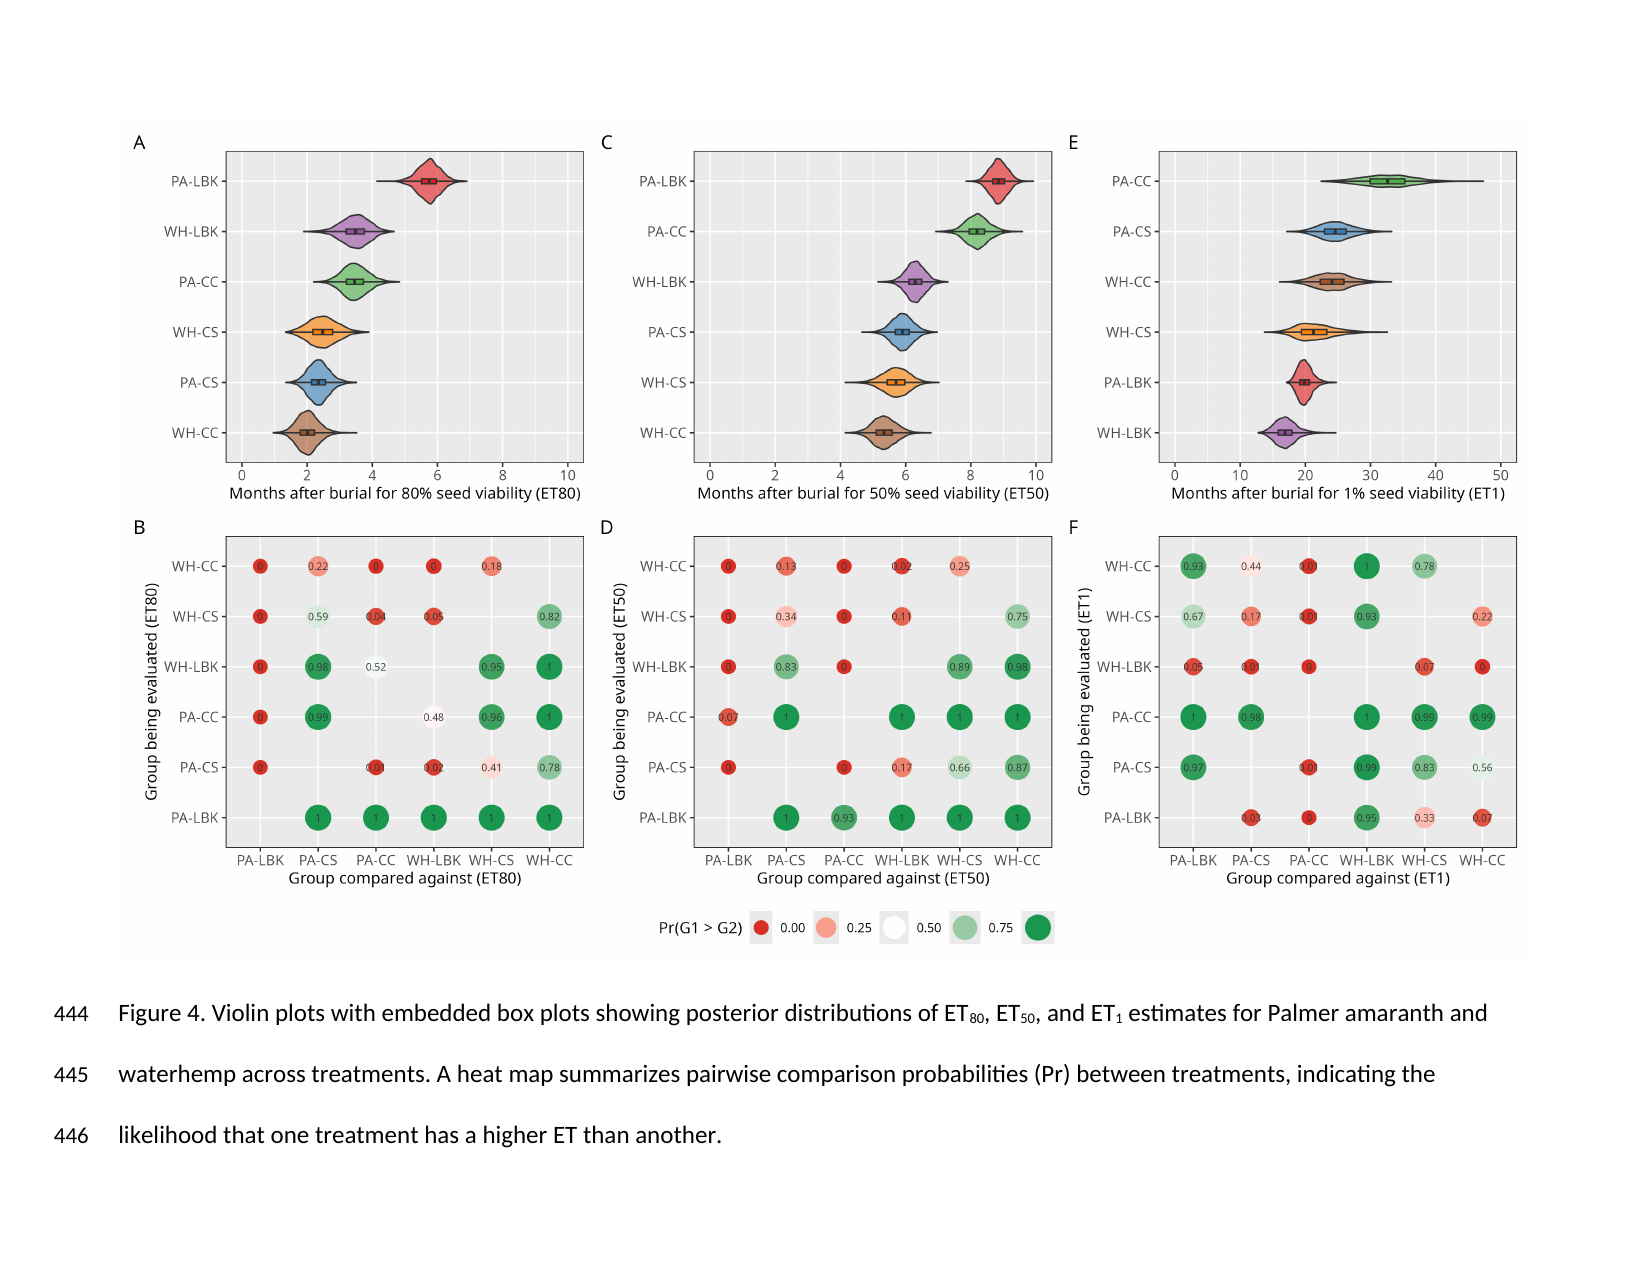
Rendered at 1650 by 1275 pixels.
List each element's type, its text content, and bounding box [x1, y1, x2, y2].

text Figure 4. Violin plots with embedded box plots showing posterior distributions of ET80, ET50, and ET1 estimates for Palmer amaranth and waterhemp across treatments. A heat map summarizes pairwise comparison probabilities (Pr) between treatments, indicating the likelihood that one treatment has a higher ET than another. [118, 967, 1532, 1149]
picture [118, 118, 1532, 967]
